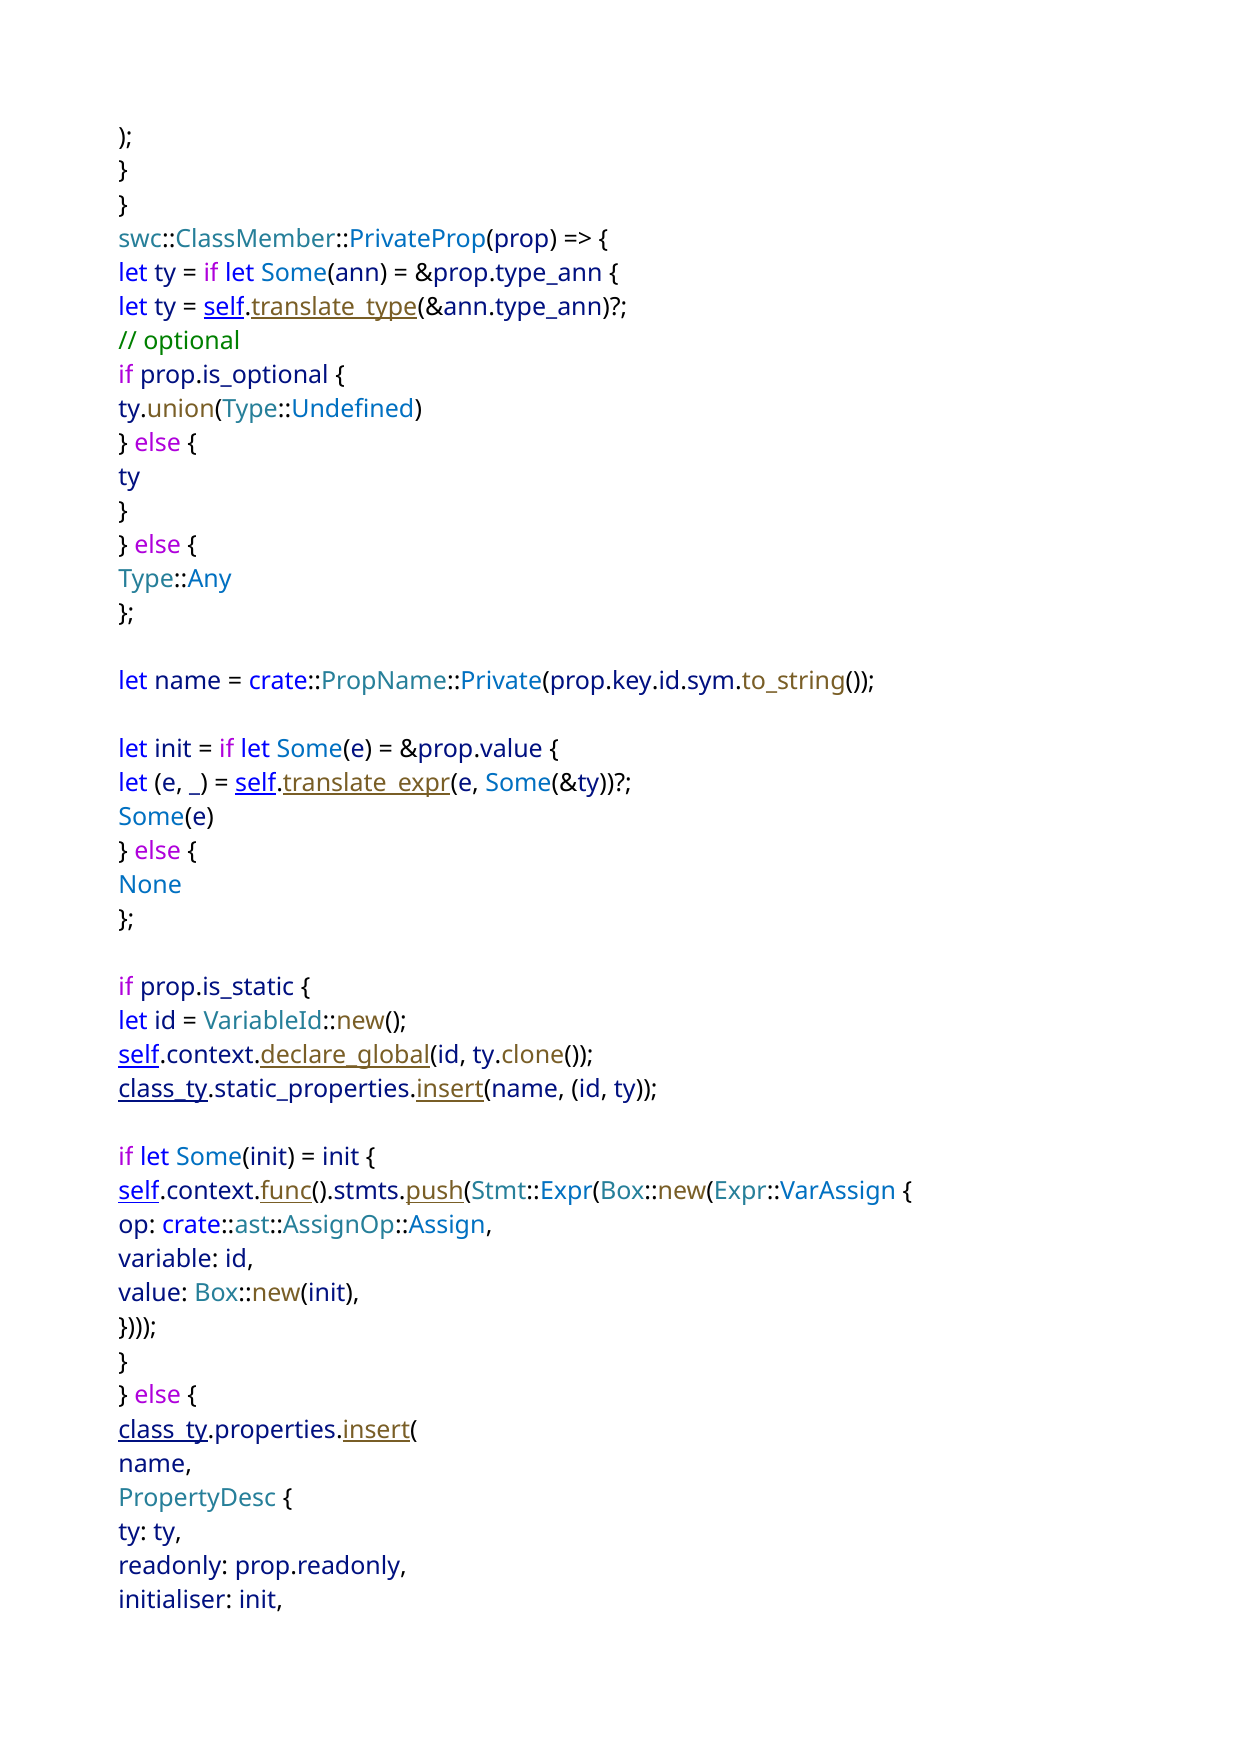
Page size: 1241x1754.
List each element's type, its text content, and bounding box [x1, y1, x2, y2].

text } else { [118, 833, 1122, 867]
text ); [118, 118, 1122, 152]
text } [118, 186, 1122, 220]
text } else { [118, 527, 1122, 561]
text value: Box::new(init), [118, 1275, 1122, 1309]
text class_ty.properties.insert( [118, 1411, 1122, 1445]
text let ty = if let Some(ann) = &prop.type_ann { [118, 254, 1122, 288]
text op: crate::ast::AssignOp::Assign, [118, 1207, 1122, 1241]
text PropertyDesc { [118, 1479, 1122, 1513]
text ty: ty, [118, 1513, 1122, 1547]
text initialiser: init, [118, 1582, 1122, 1616]
text }; [118, 595, 1122, 629]
text swc::ClassMember::PrivateProp(prop) => { [118, 220, 1122, 254]
text self.context.func().stmts.push(Stmt::Expr(Box::new(Expr::VarAssign { [118, 1173, 1122, 1207]
text readonly: prop.readonly, [118, 1547, 1122, 1582]
text } [118, 152, 1122, 186]
text let init = if let Some(e) = &prop.value { [118, 731, 1122, 765]
text ty [118, 459, 1122, 493]
text }; [118, 901, 1122, 935]
text let (e, _) = self.translate_expr(e, Some(&ty))?; [118, 765, 1122, 799]
text } [118, 1343, 1122, 1377]
text let name = crate::PropName::Private(prop.key.id.sym.to_string()); [118, 663, 1122, 697]
text } else { [118, 1377, 1122, 1411]
text class_ty.static_properties.insert(name, (id, ty)); [118, 1071, 1122, 1105]
text self.context.declare_global(id, ty.clone()); [118, 1037, 1122, 1071]
text if let Some(init) = init { [118, 1139, 1122, 1173]
text if prop.is_optional { [118, 357, 1122, 391]
text } [118, 493, 1122, 527]
text name, [118, 1445, 1122, 1479]
text None [118, 867, 1122, 901]
text Some(e) [118, 799, 1122, 833]
text Type::Any [118, 561, 1122, 595]
text } else { [118, 425, 1122, 459]
text let id = VariableId::new(); [118, 1003, 1122, 1037]
text variable: id, [118, 1241, 1122, 1275]
text if prop.is_static { [118, 969, 1122, 1003]
text }))); [118, 1309, 1122, 1343]
text // optional [118, 322, 1122, 357]
text let ty = self.translate_type(&ann.type_ann)?; [118, 288, 1122, 322]
text ty.union(Type::Undefined) [118, 391, 1122, 425]
